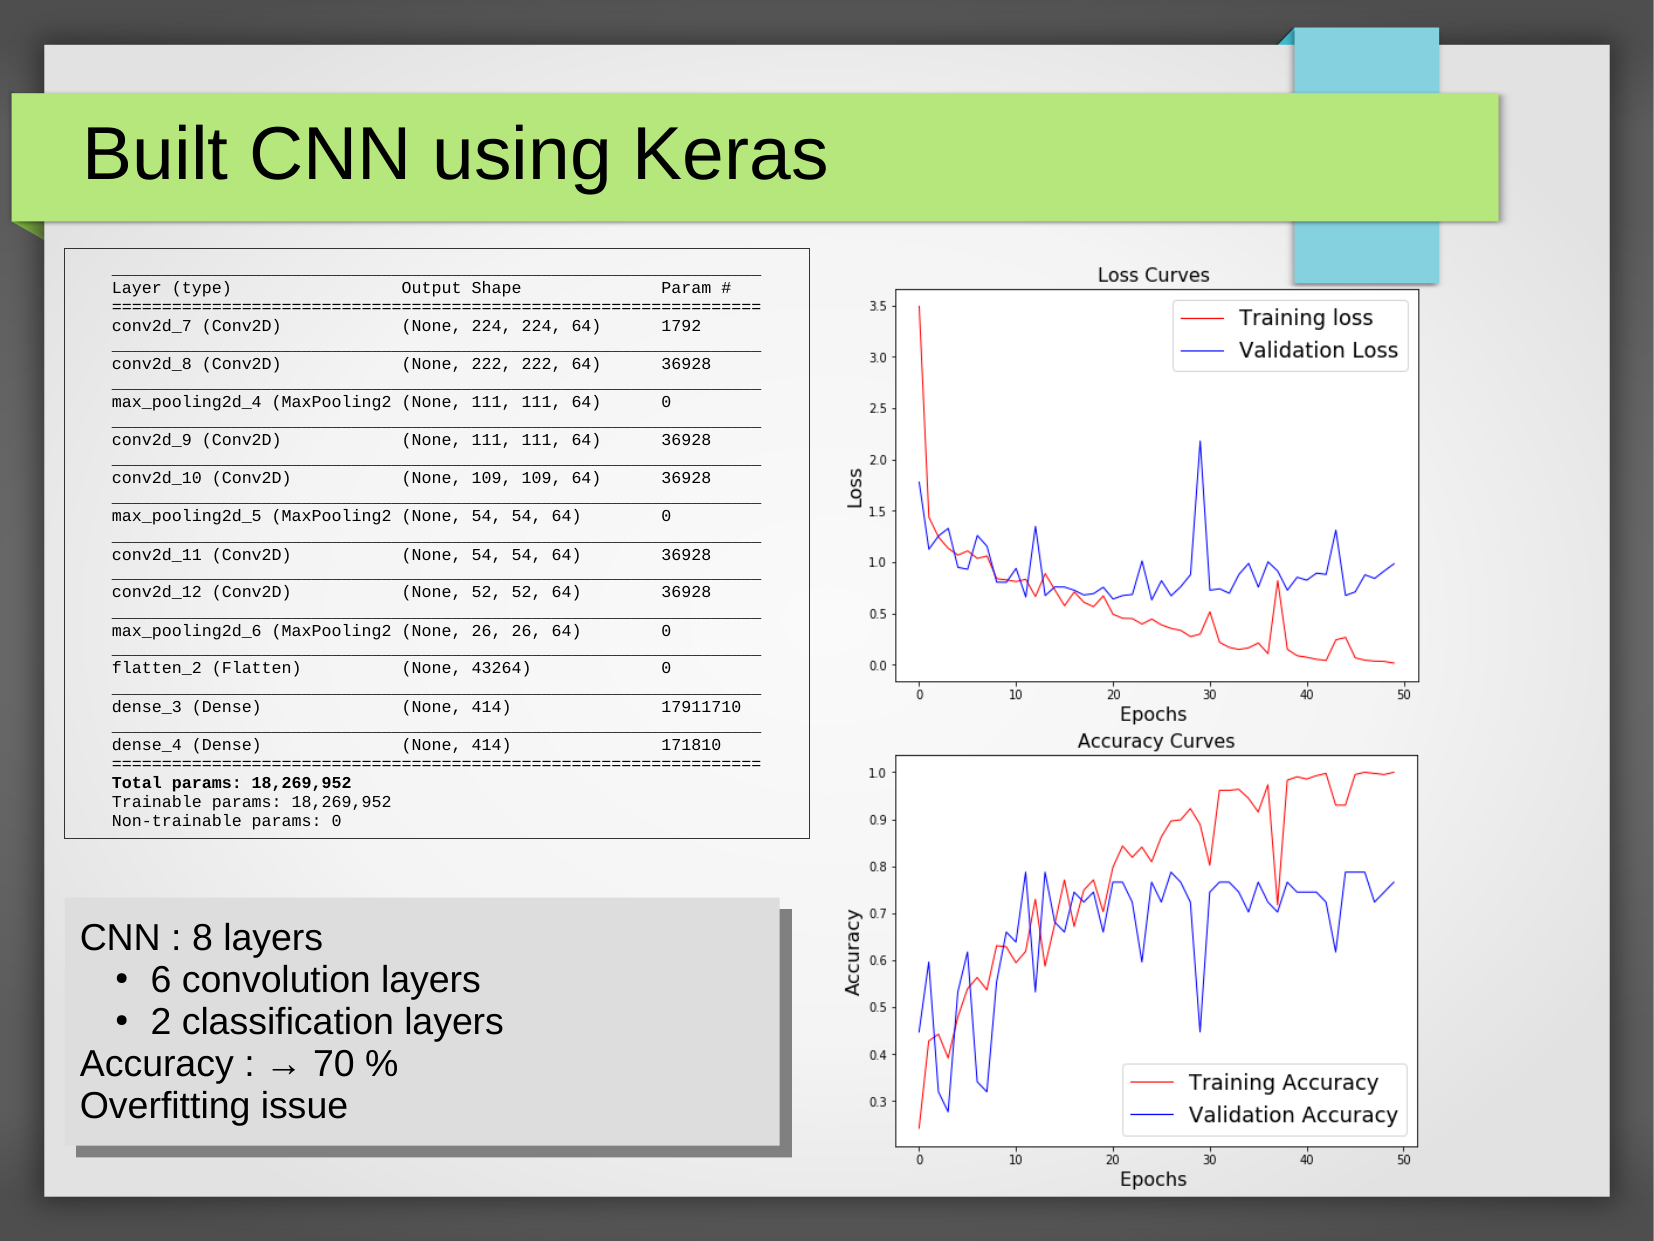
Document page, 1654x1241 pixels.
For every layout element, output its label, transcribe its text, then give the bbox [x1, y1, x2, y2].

picture [0, 0, 1654, 1241]
title Built CNN using Keras [82, 94, 1264, 213]
text_box _________________________________________________________________ Layer (type) Output Shape Param # ================================================================= conv2d_7 (Conv2D) (None, 224, 224, 64) 1792 _________________________________________________________________ conv2d_8 (Conv2D) (None, 222, 222, 64) 36928 _________________________________________________________________ max_pooling2d_4 (MaxPooling2 (None, 111, 111, 64) 0 _________________________________________________________________ conv2d_9 (Conv2D) (None, 111, 111, 64) 36928 _________________________________________________________________ conv2d_10 (Conv2D) (None, 109, 109, 64) 36928 _________________________________________________________________ max_pooling2d_5 (MaxPooling2 (None, 54, 54, 64) 0 _________________________________________________________________ conv2d_11 (Conv2D) (None, 54, 54, 64) 36928 _________________________________________________________________ conv2d_12 (Conv2D) (None, 52, 52, 64) 36928 _________________________________________________________________ max_pooling2d_6 (MaxPooling2 (None, 26, 26, 64) 0 _________________________________________________________________ flatten_2 (Flatten) (None, 43264) 0 _________________________________________________________________ dense_3 (Dense) (None, 414) 17911710 _________________________________________________________________ dense_4 (Dense) (None, 414) 171810 ================================================================= Total params: 18,269,952 Trainable params: 18,269,952 Non-trainable params: 0 [64, 248, 810, 839]
text_box CNN : 8 layers 6 convolution layers 2 classification layers Accuracy : → 70 % Overfitting issue [64, 897, 780, 1146]
